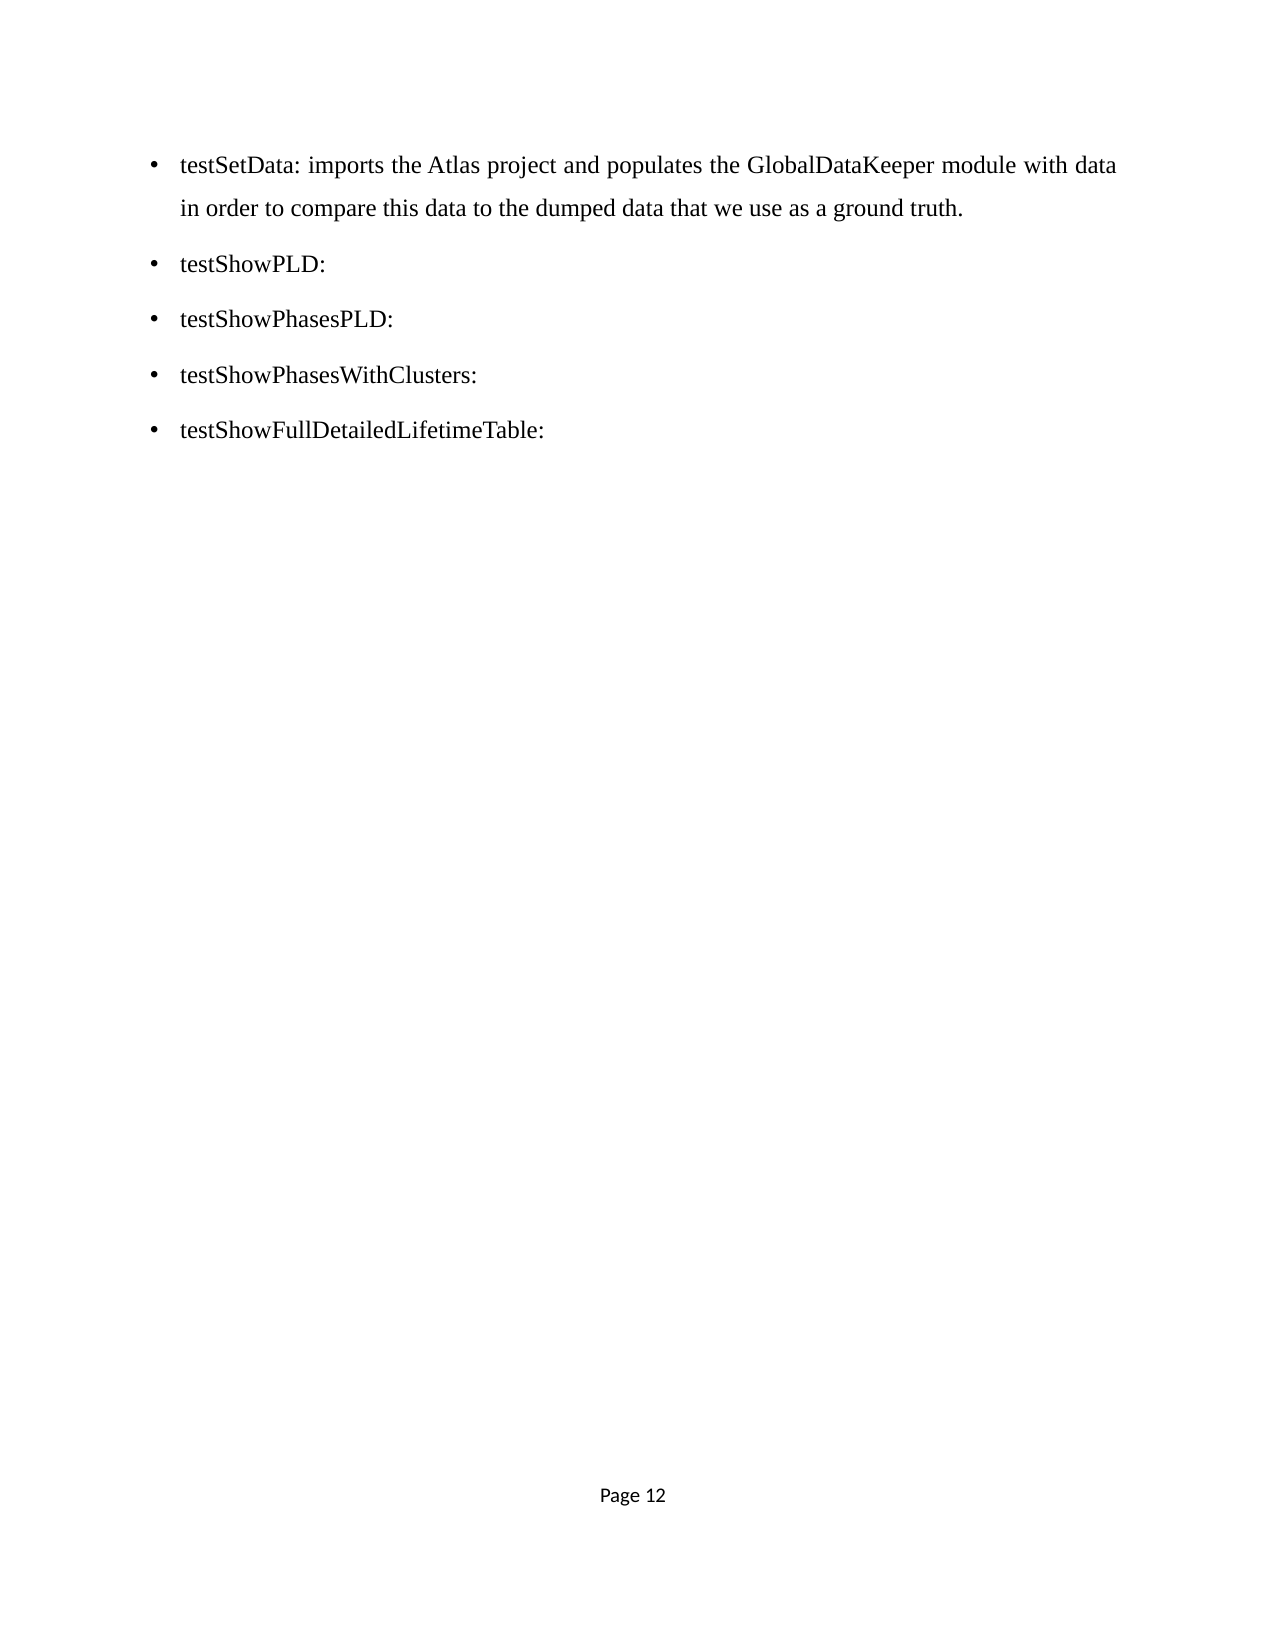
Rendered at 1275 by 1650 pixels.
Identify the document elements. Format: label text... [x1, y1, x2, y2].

list testShowPhasesWithClusters: [150, 360, 1125, 389]
list testSetData: imports the Atlas project and populates the GlobalDataKeeper module with data in order to compare this data to the dumped data that we use as a ground truth. [150, 150, 1125, 222]
list testShowFullDetailedLifetimeTable: [150, 416, 1125, 444]
list testShowPhasesPLD: [150, 304, 1125, 333]
list testShowPLD: [150, 249, 1125, 277]
